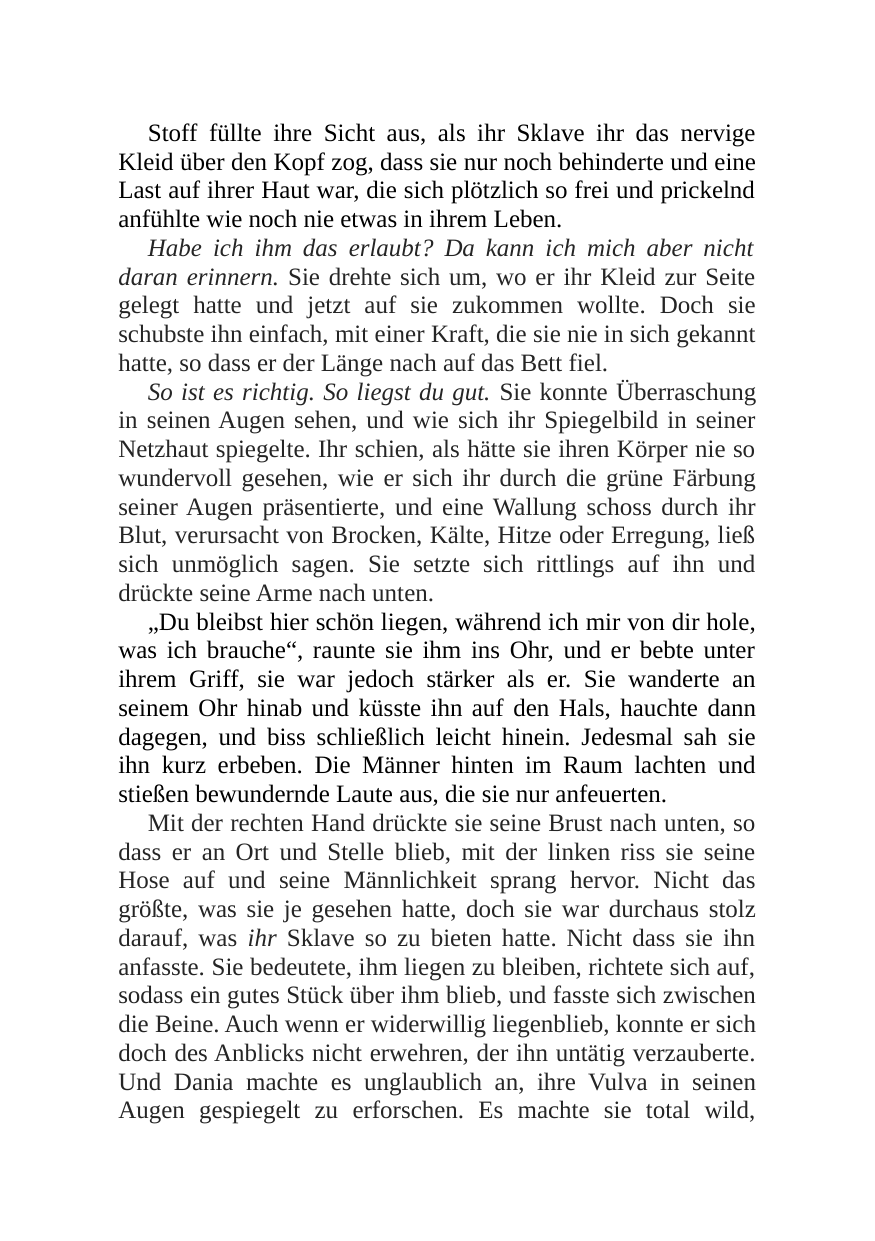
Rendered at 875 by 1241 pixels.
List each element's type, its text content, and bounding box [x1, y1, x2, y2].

text „Du bleibst hier schön liegen, während ich mir von dir hole, was ich brauche“, raunte sie ihm ins Ohr, und er bebte unter ihrem Griff, sie war jedoch stärker als er. Sie wanderte an seinem Ohr hinab und küsste ihn auf den Hals, hauchte dann dagegen, und biss schließlich leicht hinein. Jedesmal sah sie ihn kurz erbeben. Die Männer hinten im Raum lachten und stießen bewundernde Laute aus, die sie nur anfeuerten. [118, 607, 756, 808]
text So ist es richtig. So liegst du gut. Sie konnte Überraschung in seinen Augen sehen, und wie sich ihr Spiegelbild in seiner Netzhaut spiegelte. Ihr schien, als hätte sie ihren Körper nie so wundervoll gesehen, wie er sich ihr durch die grüne Färbung seiner Augen präsentierte, und eine Wallung schoss durch ihr Blut, verursacht von Brocken, Kälte, Hitze oder Erregung, ließ sich unmöglich sagen. Sie setzte sich rittlings auf ihn und drückte seine Arme nach unten. [118, 377, 756, 607]
text Stoff füllte ihre Sicht aus, als ihr Sklave ihr das nervige Kleid über den Kopf zog, dass sie nur noch behinderte und eine Last auf ihrer Haut war, die sich plötzlich so frei und prickelnd anfühlte wie noch nie etwas in ihrem Leben. [118, 118, 756, 233]
text Mit der rechten Hand drückte sie seine Brust nach unten, so dass er an Ort und Stelle blieb, mit der linken riss sie seine Hose auf und seine Männlichkeit sprang hervor. Nicht das größte, was sie je gesehen hatte, doch sie war durchaus stolz darauf, was ihr Sklave so zu bieten hatte. Nicht dass sie ihn anfasste. Sie bedeutete, ihm liegen zu bleiben, richtete sich auf, sodass ein gutes Stück über ihm blieb, und fasste sich zwischen die Beine. Auch wenn er widerwillig liegenblieb, konnte er sich doch des Anblicks nicht erwehren, der ihn untätig verzauberte. Und Dania machte es unglaublich an, ihre Vulva in seinen Augen gespiegelt zu erforschen. Es machte sie total wild, [118, 808, 756, 1124]
text Habe ich ihm das erlaubt? Da kann ich mich aber nicht daran erinnern. Sie drehte sich um, wo er ihr Kleid zur Seite gelegt hatte und jetzt auf sie zukommen wollte. Doch sie schubste ihn einfach, mit einer Kraft, die sie nie in sich gekannt hatte, so dass er der Länge nach auf das Bett fiel. [118, 233, 756, 377]
